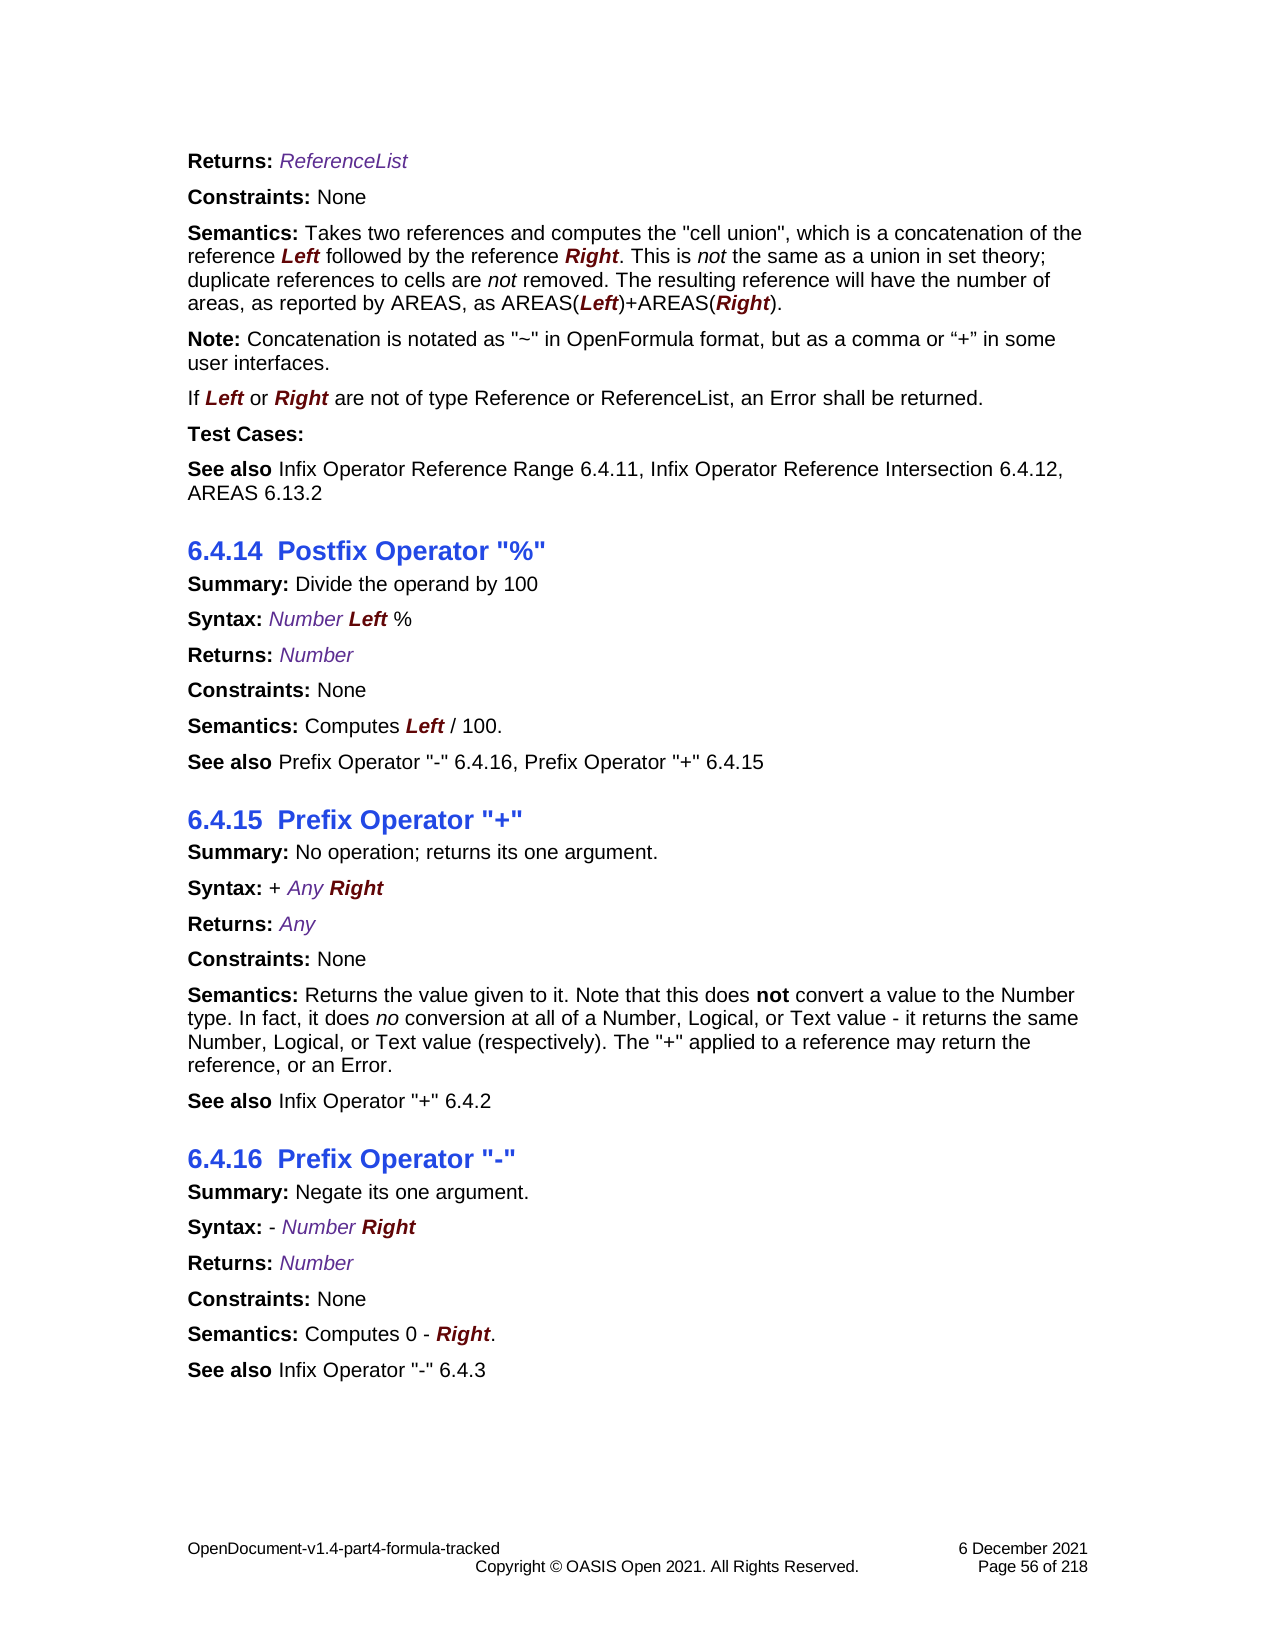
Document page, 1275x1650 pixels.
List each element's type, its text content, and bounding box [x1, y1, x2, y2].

text See also Infix Operator "+" 6.4.2 [187, 1089, 1088, 1113]
text Summary: Divide the operand by 100 [187, 572, 1088, 596]
text Syntax: - Number Right [187, 1216, 1088, 1239]
text Test Cases: [187, 422, 1088, 446]
text See also Prefix Operator "-" 6.4.16, Prefix Operator "+" 6.4.15 [187, 750, 1088, 774]
text Summary: No operation; returns its one argument. [187, 841, 1088, 864]
text Constraints: None [187, 679, 1088, 702]
subtitle Prefix Operator "-" [187, 1144, 1088, 1174]
text Returns: ReferenceList [187, 150, 1088, 173]
subtitle Prefix Operator "+" [187, 805, 1088, 835]
text Summary: Negate its one argument. [187, 1180, 1088, 1204]
text Semantics: Takes two references and computes the "cell union", which is a concatenation of the reference Left followed by the reference Right. This is not the same as a union in set theory; duplicate references to cells are not removed. The resulting reference will have the number of areas, as reported by AREAS, as AREAS(Left)+AREAS(Right). [187, 221, 1088, 315]
text Returns: Number [187, 1251, 1088, 1275]
text Constraints: None [187, 1287, 1088, 1311]
text Semantics: Returns the value given to it. Note that this does not convert a value to the Number type. In fact, it does no conversion at all of a Number, Logical, or Text value - it returns the same Number, Logical, or Text value (respectively). The "+" applied to a reference may return the reference, or an Error. [187, 983, 1088, 1077]
subtitle Postfix Operator "%" [187, 536, 1088, 566]
text Returns: Any [187, 912, 1088, 936]
text Constraints: None [187, 948, 1088, 971]
text See also Infix Operator "-" 6.4.3 [187, 1358, 1088, 1382]
text See also Infix Operator Reference Range 6.4.11, Infix Operator Reference Intersection 6.4.12, AREAS 6.13.2 [187, 458, 1088, 505]
text Semantics: Computes 0 - Right. [187, 1323, 1088, 1346]
text Returns: Number [187, 643, 1088, 667]
text Syntax: + Any Right [187, 876, 1088, 900]
text Note: Concatenation is notated as "~" in OpenFormula format, but as a comma or “+” in some user interfaces. [187, 327, 1088, 374]
text Syntax: Number Left % [187, 608, 1088, 631]
text If Left or Right are not of type Reference or ReferenceList, an Error shall be returned. [187, 387, 1088, 410]
text Semantics: Computes Left / 100. [187, 714, 1088, 738]
text Constraints: None [187, 186, 1088, 209]
